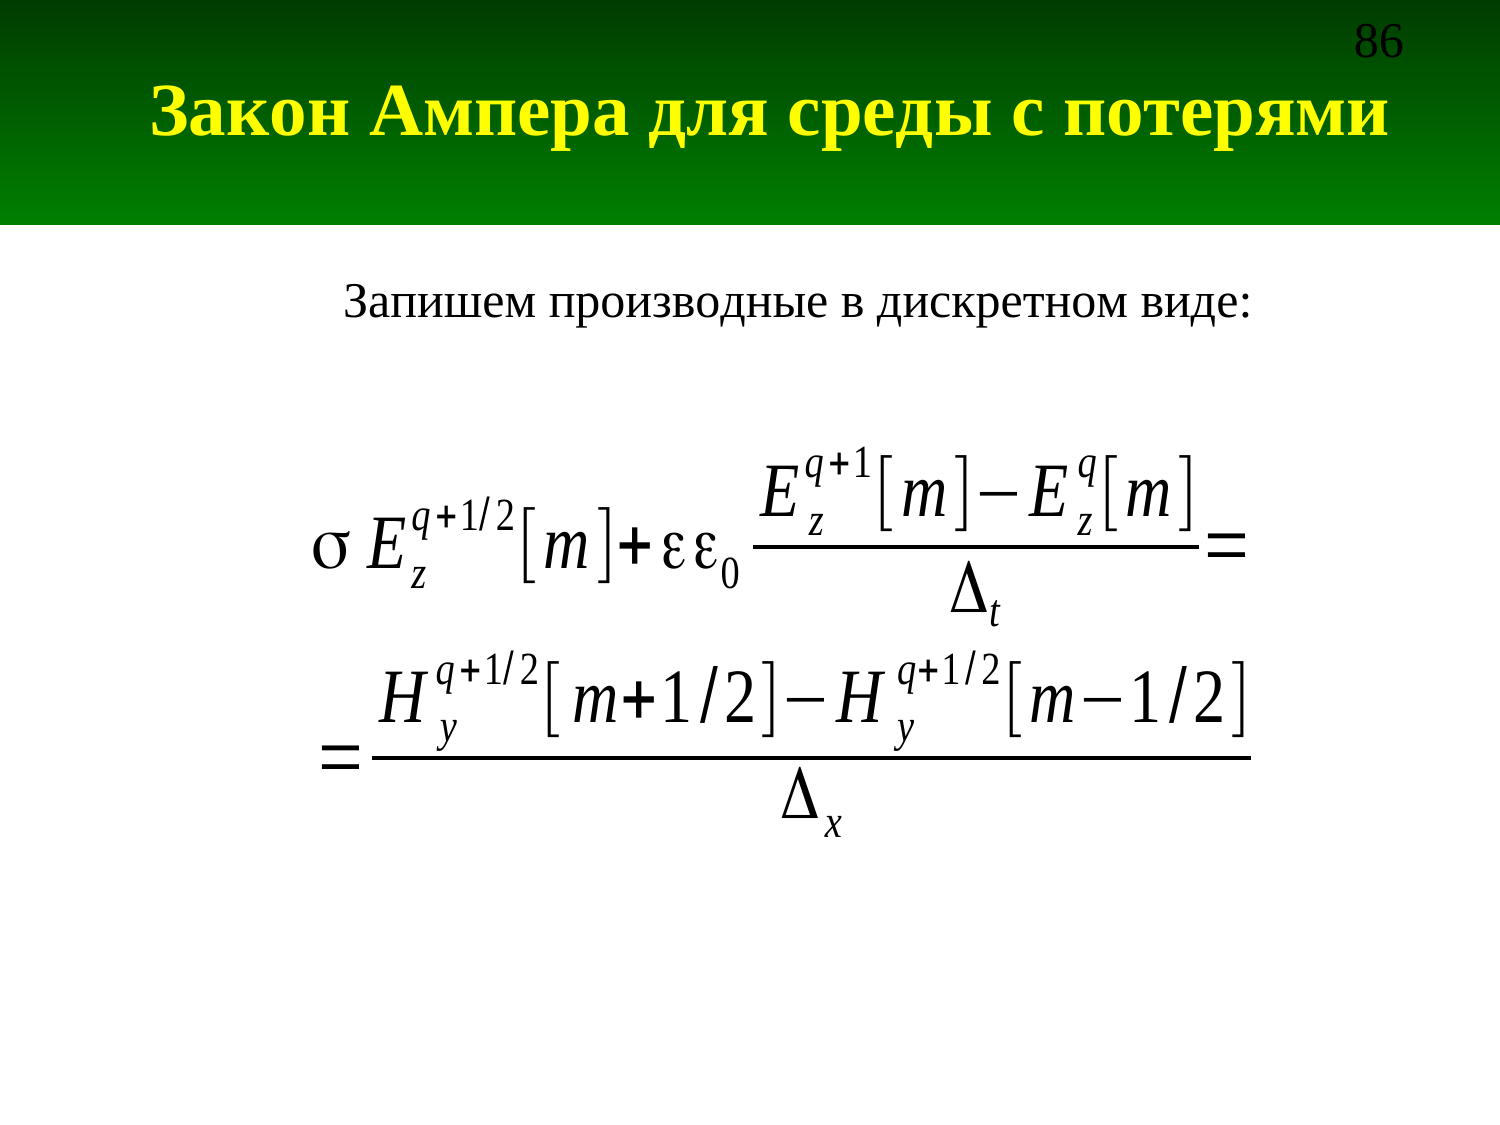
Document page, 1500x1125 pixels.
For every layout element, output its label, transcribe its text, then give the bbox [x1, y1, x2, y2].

title Закон Ампера для среды с потерями [100, 7, 1441, 204]
chart [295, 434, 1271, 847]
text_box Запишем производные в дискретном виде: [328, 259, 1264, 335]
